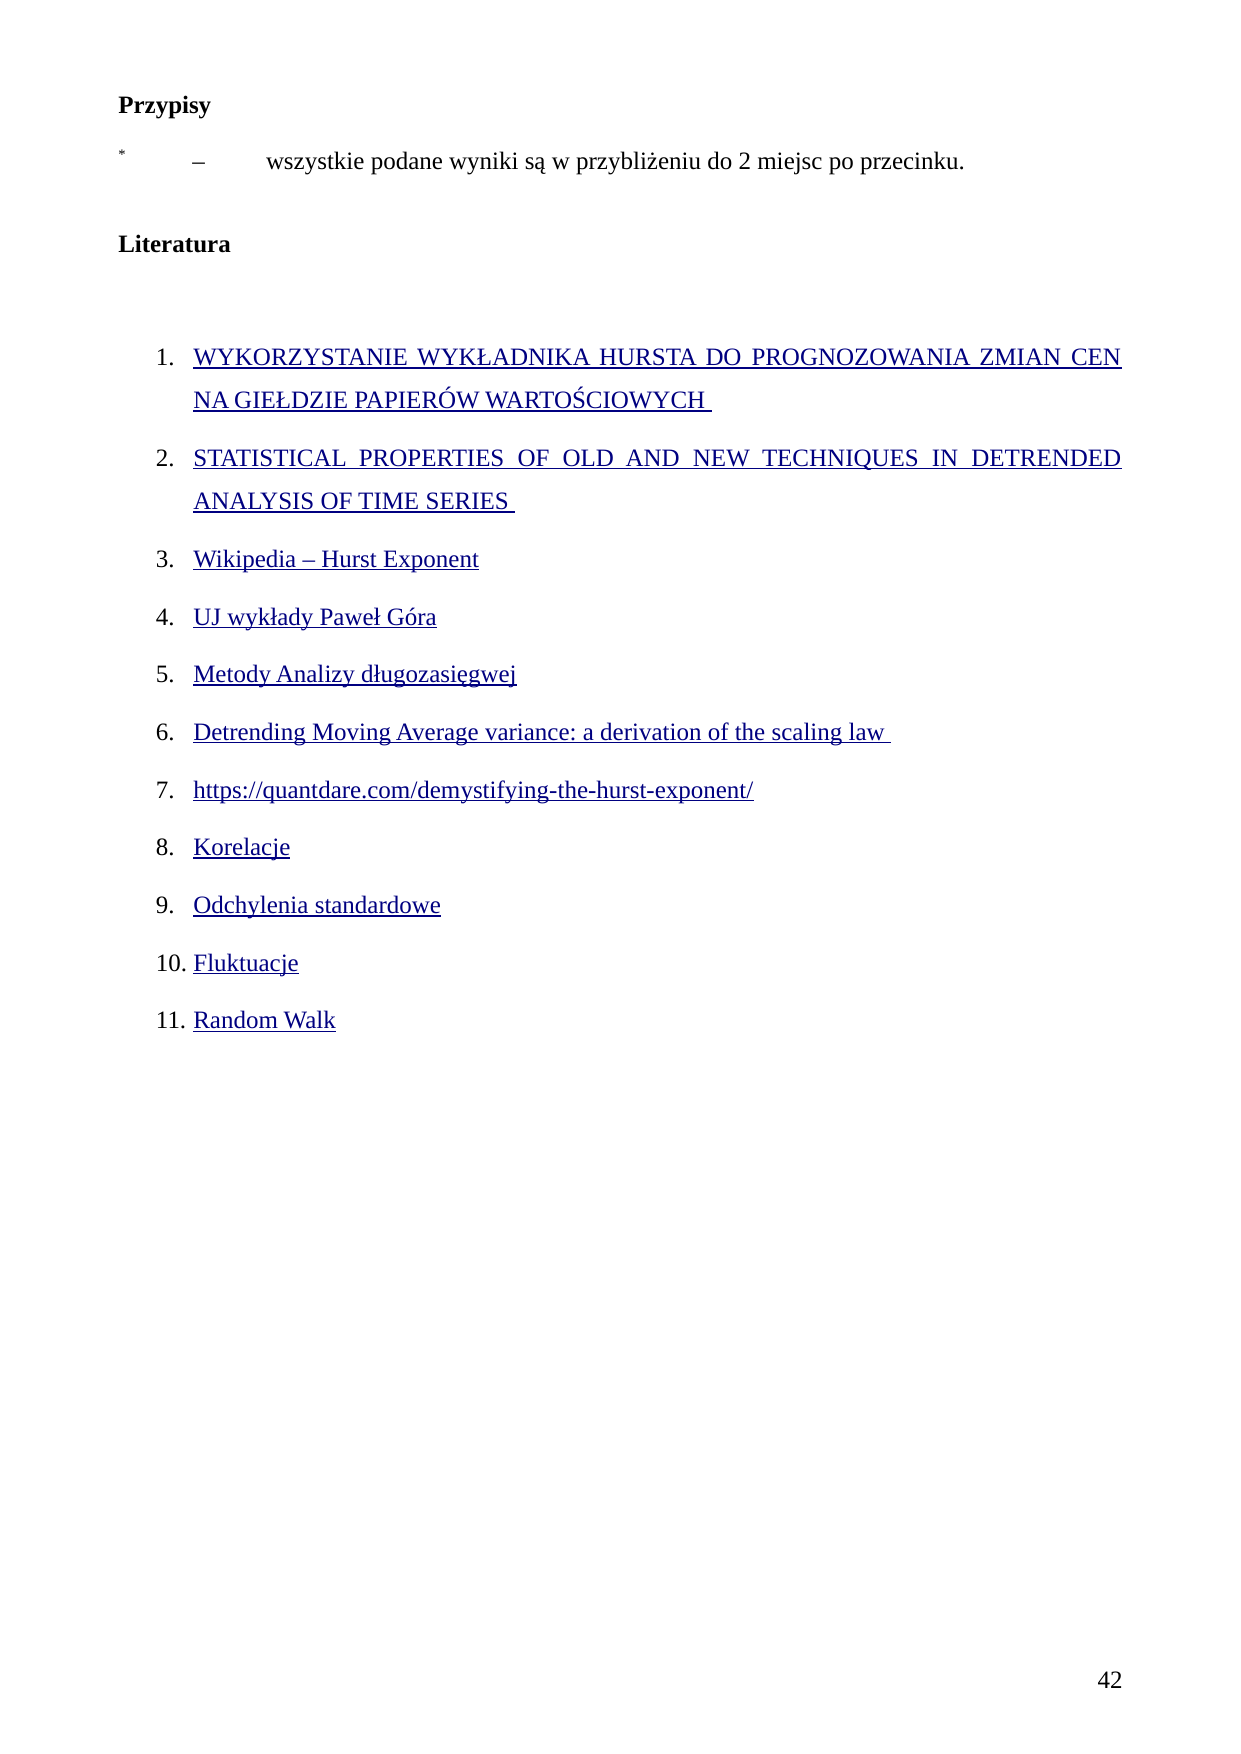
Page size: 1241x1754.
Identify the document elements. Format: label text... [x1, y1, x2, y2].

list Odchylenia standardowe [156, 890, 1122, 919]
list UJ wykłady Paweł Góra [156, 602, 1122, 630]
list STATISTICAL PROPERTIES OF OLD AND NEW TECHNIQUES IN DETRENDED ANALYSIS OF TIME SERIES [156, 443, 1122, 515]
list Fluktuacje [156, 948, 1122, 977]
subtitle Literatura [118, 229, 1122, 258]
subtitle Przypisy [118, 91, 1122, 119]
text * – wszystkie podane wyniki są w przybliżeniu do 2 miejsc po przecinku. [118, 146, 1122, 175]
list Metody Analizy długozasięgwej [156, 659, 1122, 688]
list Korelacje [156, 832, 1122, 861]
list Detrending Moving Average variance: a derivation of the scaling law [156, 717, 1122, 746]
list Random Walk [156, 1006, 1122, 1034]
list WYKORZYSTANIE WYKŁADNIKA HURSTA DO PROGNOZOWANIA ZMIAN CEN NA GIEŁDZIE PAPIERÓW WARTOŚCIOWYCH [156, 342, 1122, 414]
list https://quantdare.com/demystifying-the-hurst-exponent/ [156, 775, 1122, 803]
list Wikipedia – Hurst Exponent [156, 544, 1122, 573]
